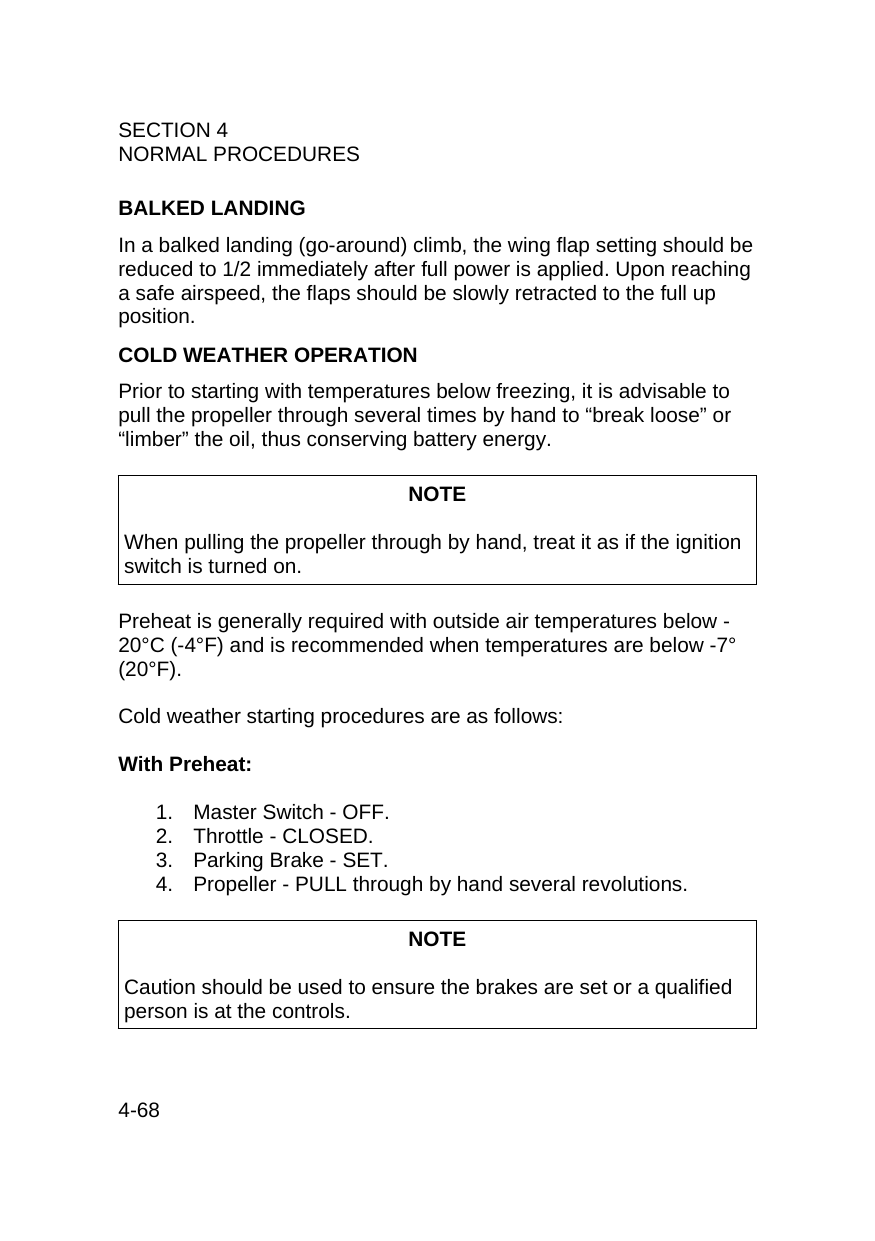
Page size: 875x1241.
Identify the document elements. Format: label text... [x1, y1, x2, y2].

text With Preheat: [118, 752, 756, 776]
text In a balked landing (go-around) climb, the wing flap setting should be reduced to 1/2 immediately after full power is applied. Upon reaching a safe airspeed, the flaps should be slowly retracted to the full up position. [118, 232, 756, 328]
list Propeller - PULL through by hand several revolutions. [156, 872, 756, 896]
table_header NOTE Caution should be used to ensure the brakes are set or a qualified person is at the controls. [119, 921, 756, 1028]
list Parking Brake - SET. [156, 848, 756, 872]
subtitle BALKED LANDING [118, 196, 756, 220]
text Prior to starting with temperatures below freezing, it is advisable to pull the propeller through several times by hand to “break loose” or “limber” the oil, thus conserving battery energy. [118, 379, 756, 451]
text Cold weather starting procedures are as follows: [118, 704, 756, 728]
table_header NOTE When pulling the propeller through by hand, treat it as if the ignition switch is turned on. [119, 476, 756, 583]
subtitle COLD WEATHER OPERATION [118, 343, 756, 367]
text Preheat is generally required with outside air temperatures below -20°C (-4°F) and is recommended when temperatures are below -7° (20°F). [118, 608, 756, 680]
list Throttle - CLOSED. [156, 824, 756, 848]
list Master Switch - OFF. [156, 800, 756, 824]
